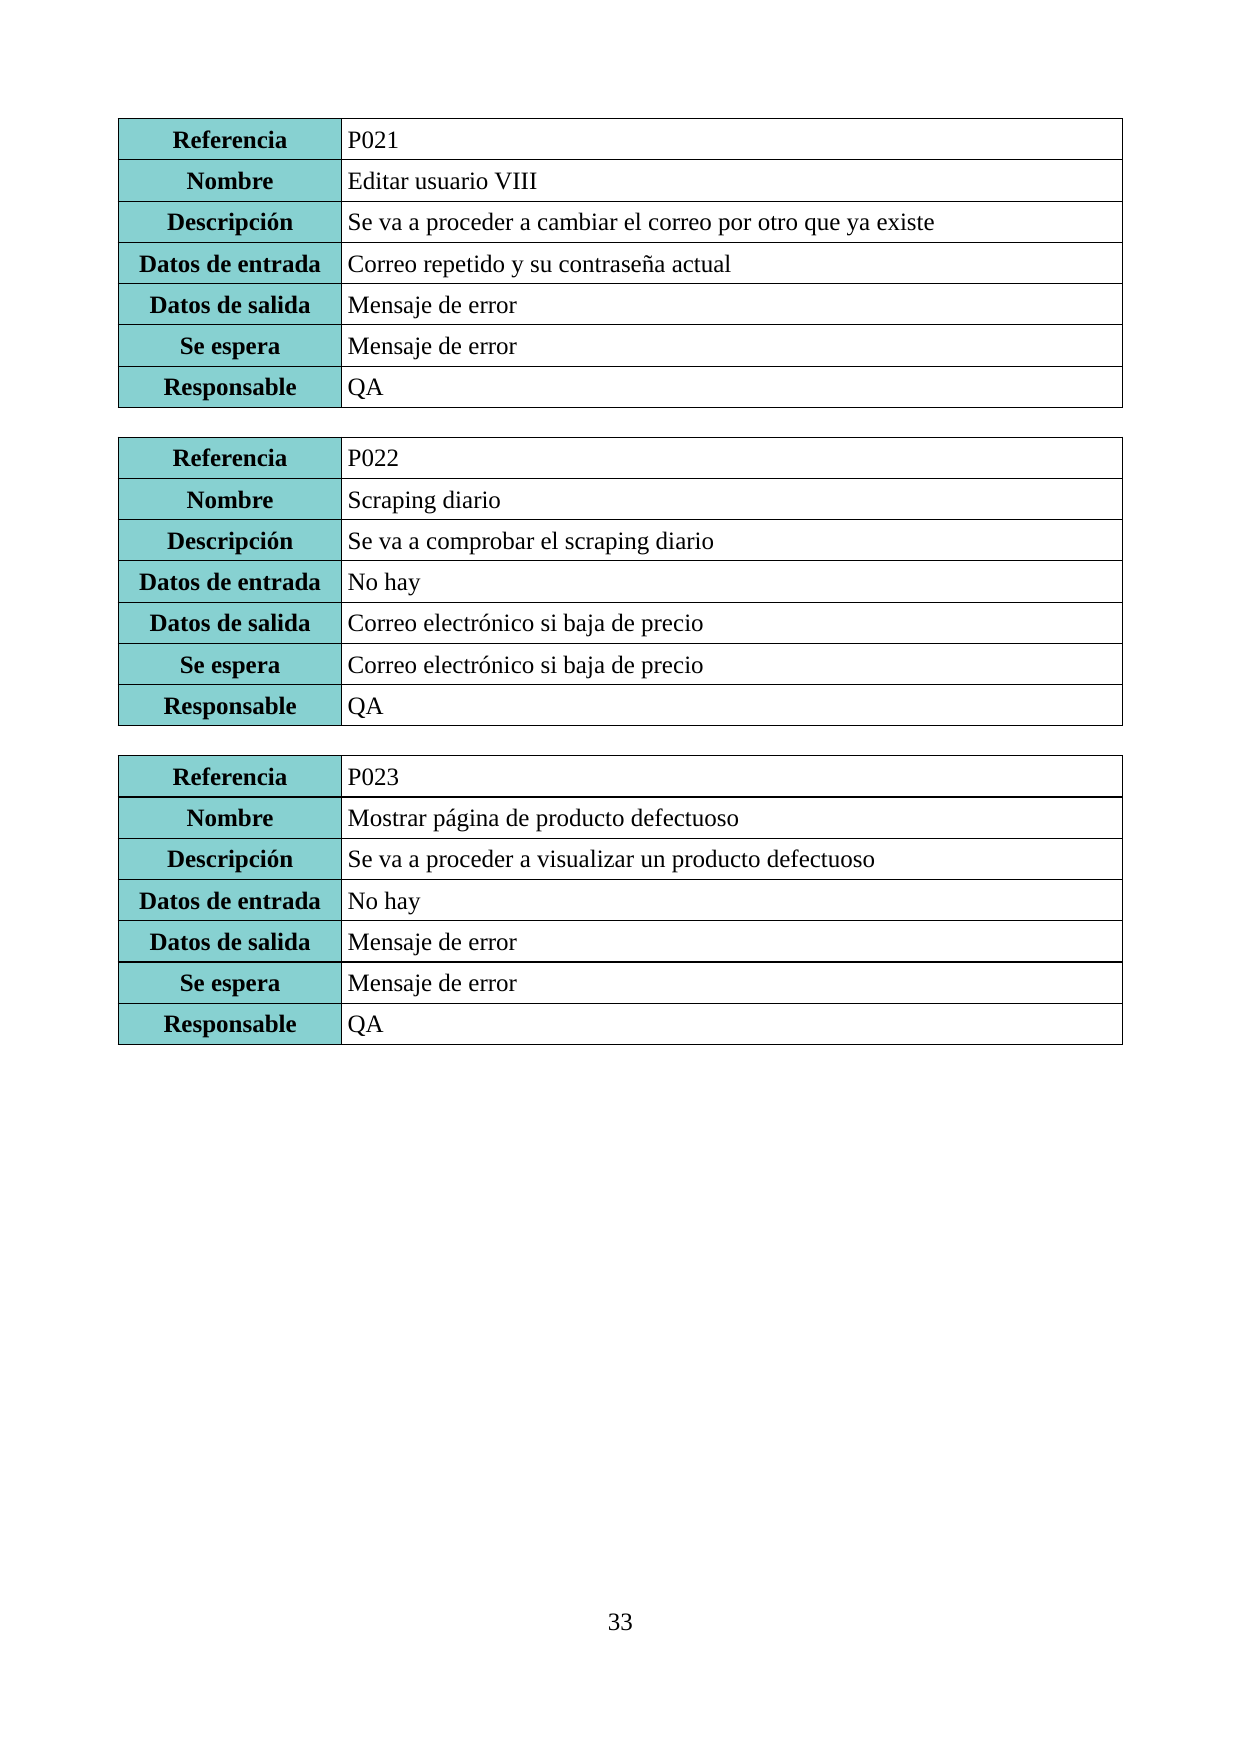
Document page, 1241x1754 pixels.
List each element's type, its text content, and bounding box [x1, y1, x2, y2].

table_cell Mensaje de error [342, 284, 1122, 324]
table_cell Datos de salida [119, 284, 341, 324]
table_cell Responsable [119, 1004, 341, 1044]
table_cell Se va a proceder a cambiar el correo por otro que ya existe [342, 202, 1122, 242]
table_cell Correo electrónico si baja de precio [342, 603, 1122, 643]
table_cell Se espera [119, 325, 341, 366]
table_cell No hay [342, 561, 1122, 602]
table_cell Editar usuario VIII [342, 160, 1122, 201]
table_cell Mensaje de error [342, 325, 1122, 366]
table_cell Responsable [119, 685, 341, 725]
table_header P022 [342, 438, 1122, 478]
table_cell Mensaje de error [342, 963, 1122, 1003]
table_cell Se espera [119, 963, 341, 1003]
table_header Referencia [119, 756, 341, 796]
table_cell No hay [342, 880, 1122, 920]
table_cell Nombre [119, 798, 341, 838]
table_cell QA [342, 685, 1122, 725]
table_cell Scraping diario [342, 479, 1122, 519]
table_header P023 [342, 756, 1122, 796]
table_cell Descripción [119, 202, 341, 242]
table_cell Datos de entrada [119, 243, 341, 283]
table_cell Datos de entrada [119, 561, 341, 602]
table_cell Se va a comprobar el scraping diario [342, 520, 1122, 560]
table_header Referencia [119, 438, 341, 478]
table_cell Nombre [119, 160, 341, 201]
table_cell Se va a proceder a visualizar un producto defectuoso [342, 839, 1122, 879]
table_cell Se espera [119, 644, 341, 684]
table_cell Descripción [119, 839, 341, 879]
table_cell Datos de salida [119, 603, 341, 643]
table_cell QA [342, 1004, 1122, 1044]
table_cell Nombre [119, 479, 341, 519]
table_header P021 [342, 119, 1122, 159]
table_cell Datos de salida [119, 921, 341, 961]
table_cell QA [342, 367, 1122, 407]
table_header Referencia [119, 119, 341, 159]
table_cell Mensaje de error [342, 921, 1122, 961]
table_cell Correo repetido y su contraseña actual [342, 243, 1122, 283]
table_cell Responsable [119, 367, 341, 407]
table_cell Datos de entrada [119, 880, 341, 920]
table_cell Descripción [119, 520, 341, 560]
table_cell Mostrar página de producto defectuoso [342, 798, 1122, 838]
table_cell Correo electrónico si baja de precio [342, 644, 1122, 684]
